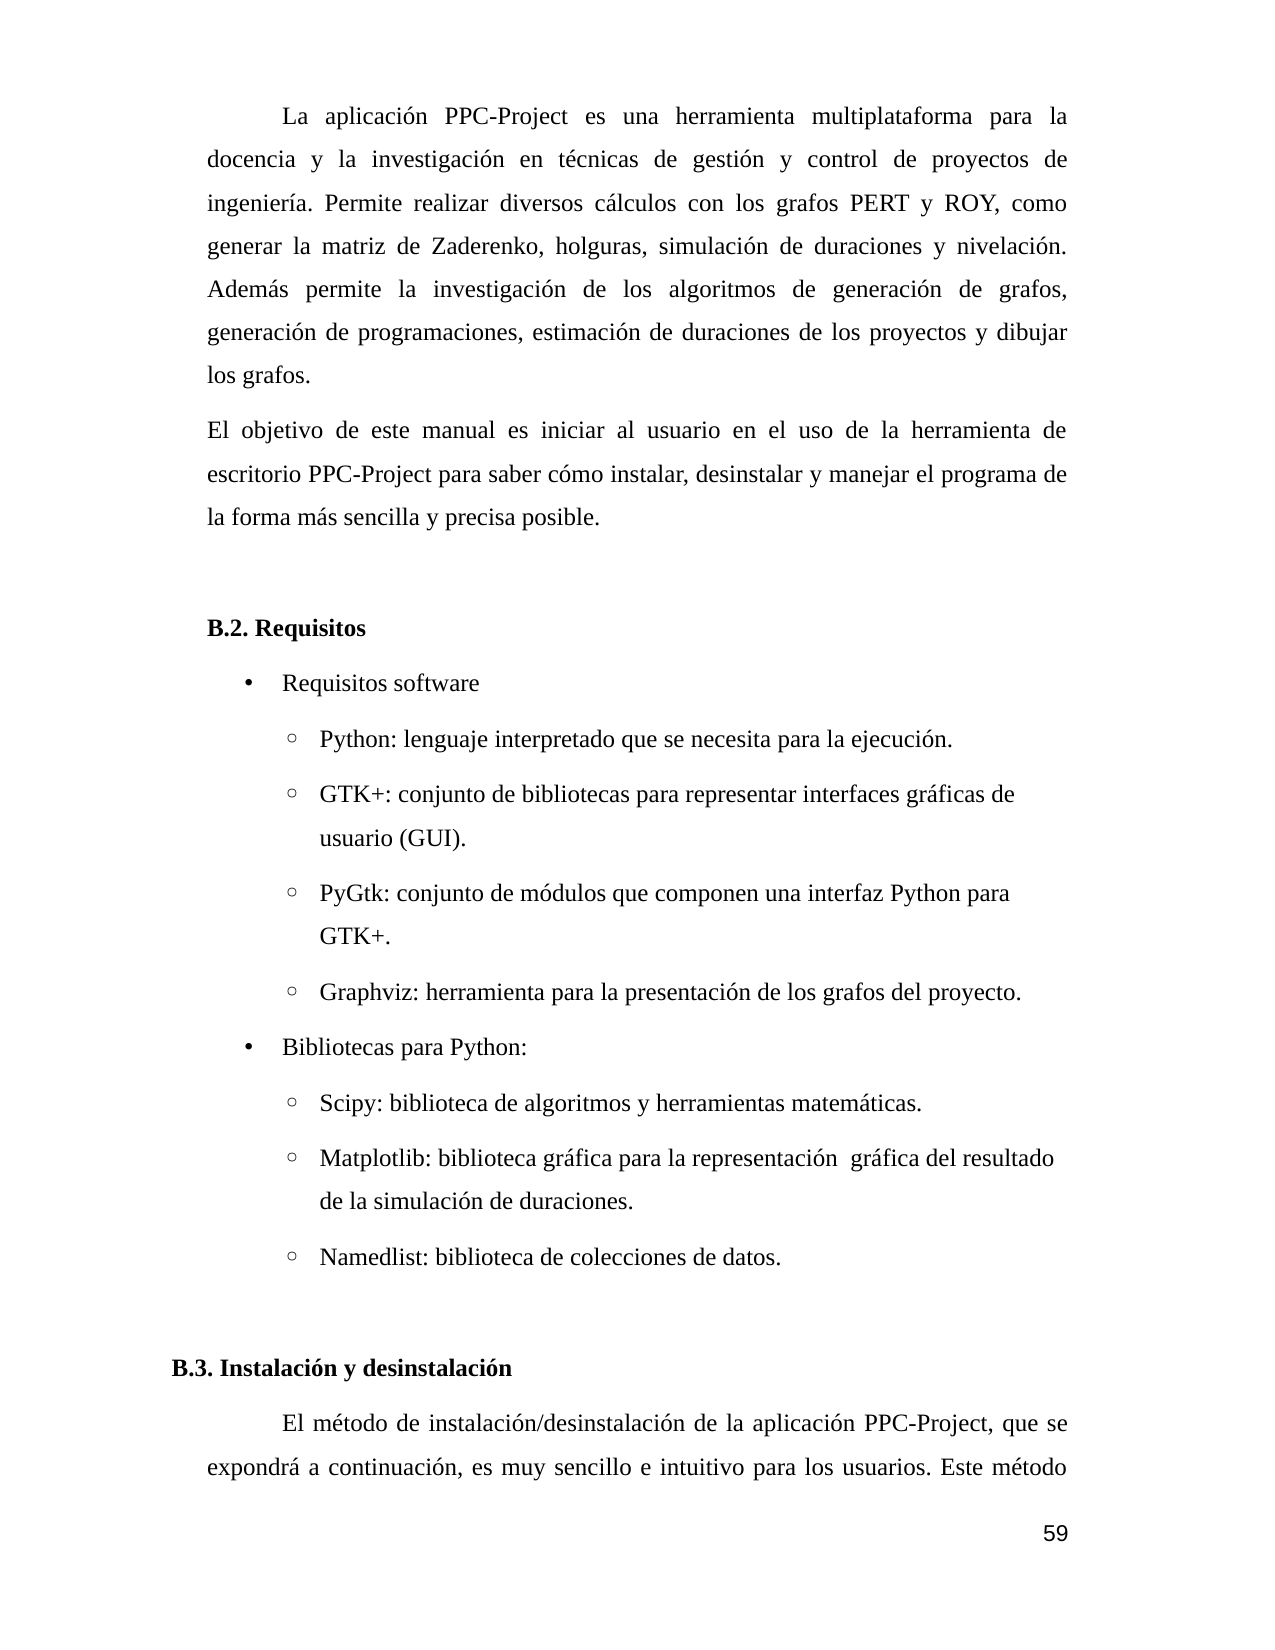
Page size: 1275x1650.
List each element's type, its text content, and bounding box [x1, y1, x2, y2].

list Bibliotecas para Python: [244, 1032, 1068, 1061]
text B.2. Requisitos [207, 613, 1068, 642]
text El objetivo de este manual es iniciar al usuario en el uso de la herramienta de escritorio PPC-Project para saber cómo instalar, desinstalar y manejar el programa de la forma más sencilla y precisa posible. [207, 416, 1068, 531]
text B.3. Instalación y desinstalación [171, 1353, 1068, 1382]
text La aplicación PPC-Project es una herramienta multiplataforma para la docencia y la investigación en técnicas de gestión y control de proyectos de ingeniería. Permite realizar diversos cálculos con los grafos PERT y ROY, como generar la matriz de Zaderenko, holguras, simulación de duraciones y nivelación. Además permite la investigación de los algoritmos de generación de grafos, generación de programaciones, estimación de duraciones de los proyectos y dibujar los grafos. [207, 101, 1068, 389]
list Python: lenguaje interpretado que se necesita para la ejecución. [282, 724, 1068, 753]
list Graphviz: herramienta para la presentación de los grafos del proyecto. [282, 977, 1068, 1006]
list Scipy: biblioteca de algoritmos y herramientas matemáticas. [282, 1088, 1068, 1117]
list Matplotlib: biblioteca gráfica para la representación gráfica del resultado de la simulación de duraciones. [282, 1143, 1068, 1215]
list Requisitos software [244, 668, 1068, 697]
list PyGtk: conjunto de módulos que componen una interfaz Python para GTK+. [282, 878, 1068, 950]
list GTK+: conjunto de bibliotecas para representar interfaces gráficas de usuario (GUI). [282, 779, 1068, 851]
text El método de instalación/desinstalación de la aplicación PPC-Project, que se expondrá a continuación, es muy sencillo e intuitivo para los usuarios. Este método [207, 1408, 1068, 1480]
list Namedlist: biblioteca de colecciones de datos. [282, 1242, 1068, 1271]
